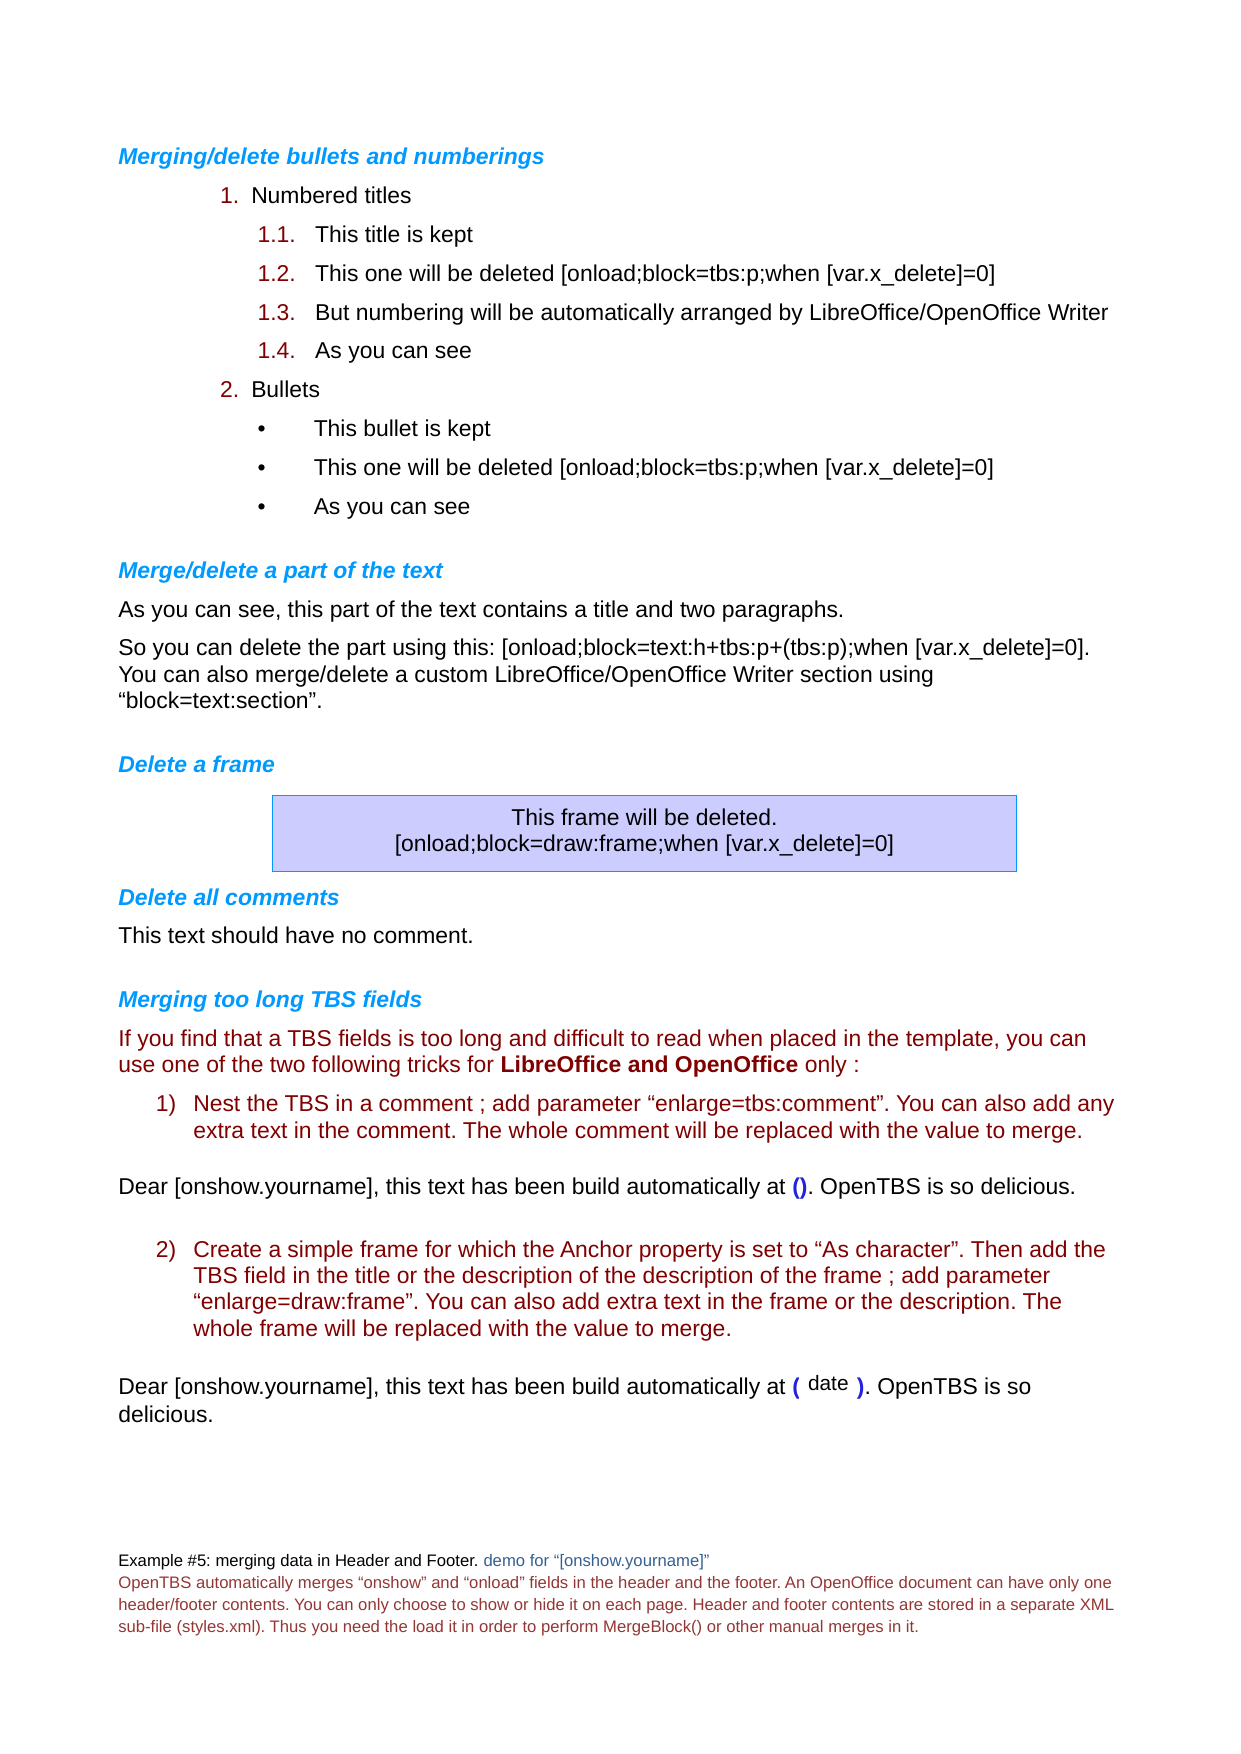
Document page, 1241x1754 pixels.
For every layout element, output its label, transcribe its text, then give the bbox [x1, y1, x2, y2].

list This one will be deleted [onload;block=tbs:p;when [var.x_delete]=0] [251, 260, 1122, 286]
text • This one will be deleted [onload;block=tbs:p;when [var.x_delete]=0] [257, 454, 1122, 480]
text This text should have no comment. [118, 922, 1122, 949]
text • This bullet is kept [257, 415, 1122, 441]
subtitle Merging/delete bullets and numberings [118, 143, 1122, 169]
text This frame will be deleted. [onload;block=draw:frame;when [var.x_delete]=0] [281, 804, 1007, 857]
list Dear [onshow.yourname], this text has been build automatically at (). OpenTBS is so delicious. [118, 1371, 1122, 1427]
subtitle Merging too long TBS fields [118, 986, 1122, 1012]
list Create a simple frame for which the Anchor property is set to “As character”. Then add the TBS field in the title or the description of the description of the frame ; add parameter “enlarge=draw:frame”. You can also add extra text in the frame or the description. The whole frame will be replaced with the value to merge. [156, 1236, 1122, 1341]
subtitle Merge/delete a part of the text [118, 557, 1122, 583]
list But numbering will be automatically arranged by LibreOffice/OpenOffice Writer [251, 298, 1122, 325]
list This title is kept [251, 221, 1122, 247]
subtitle Delete a frame [118, 751, 1122, 777]
text If you find that a TBS fields is too long and difficult to read when placed in the template, you can use one of the two following tricks for LibreOffice and OpenOffice only : [118, 1025, 1122, 1078]
list As you can see [251, 337, 1122, 364]
text Dear [onshow.yourname], this text has been build automatically at (). OpenTBS is so delicious. [118, 1173, 1122, 1199]
list Bullets [213, 376, 1122, 403]
list date [799, 1371, 857, 1395]
text As you can see, this part of the text contains a title and two paragraphs. [118, 596, 1122, 622]
list Numbered titles [213, 182, 1122, 208]
subtitle Delete all comments [118, 815, 1122, 910]
list Nest the TBS in a comment ; add parameter “enlarge=tbs:comment”. You can also add any extra text in the comment. The whole comment will be replaced with the value to merge. [156, 1090, 1122, 1143]
text • As you can see [257, 493, 1122, 519]
text So you can delete the part using this: [onload;block=text:h+tbs:p+(tbs:p);when [var.x_delete]=0]. You can also merge/delete a custom LibreOffice/OpenOffice Writer section using “block=text:section”. [118, 634, 1122, 713]
